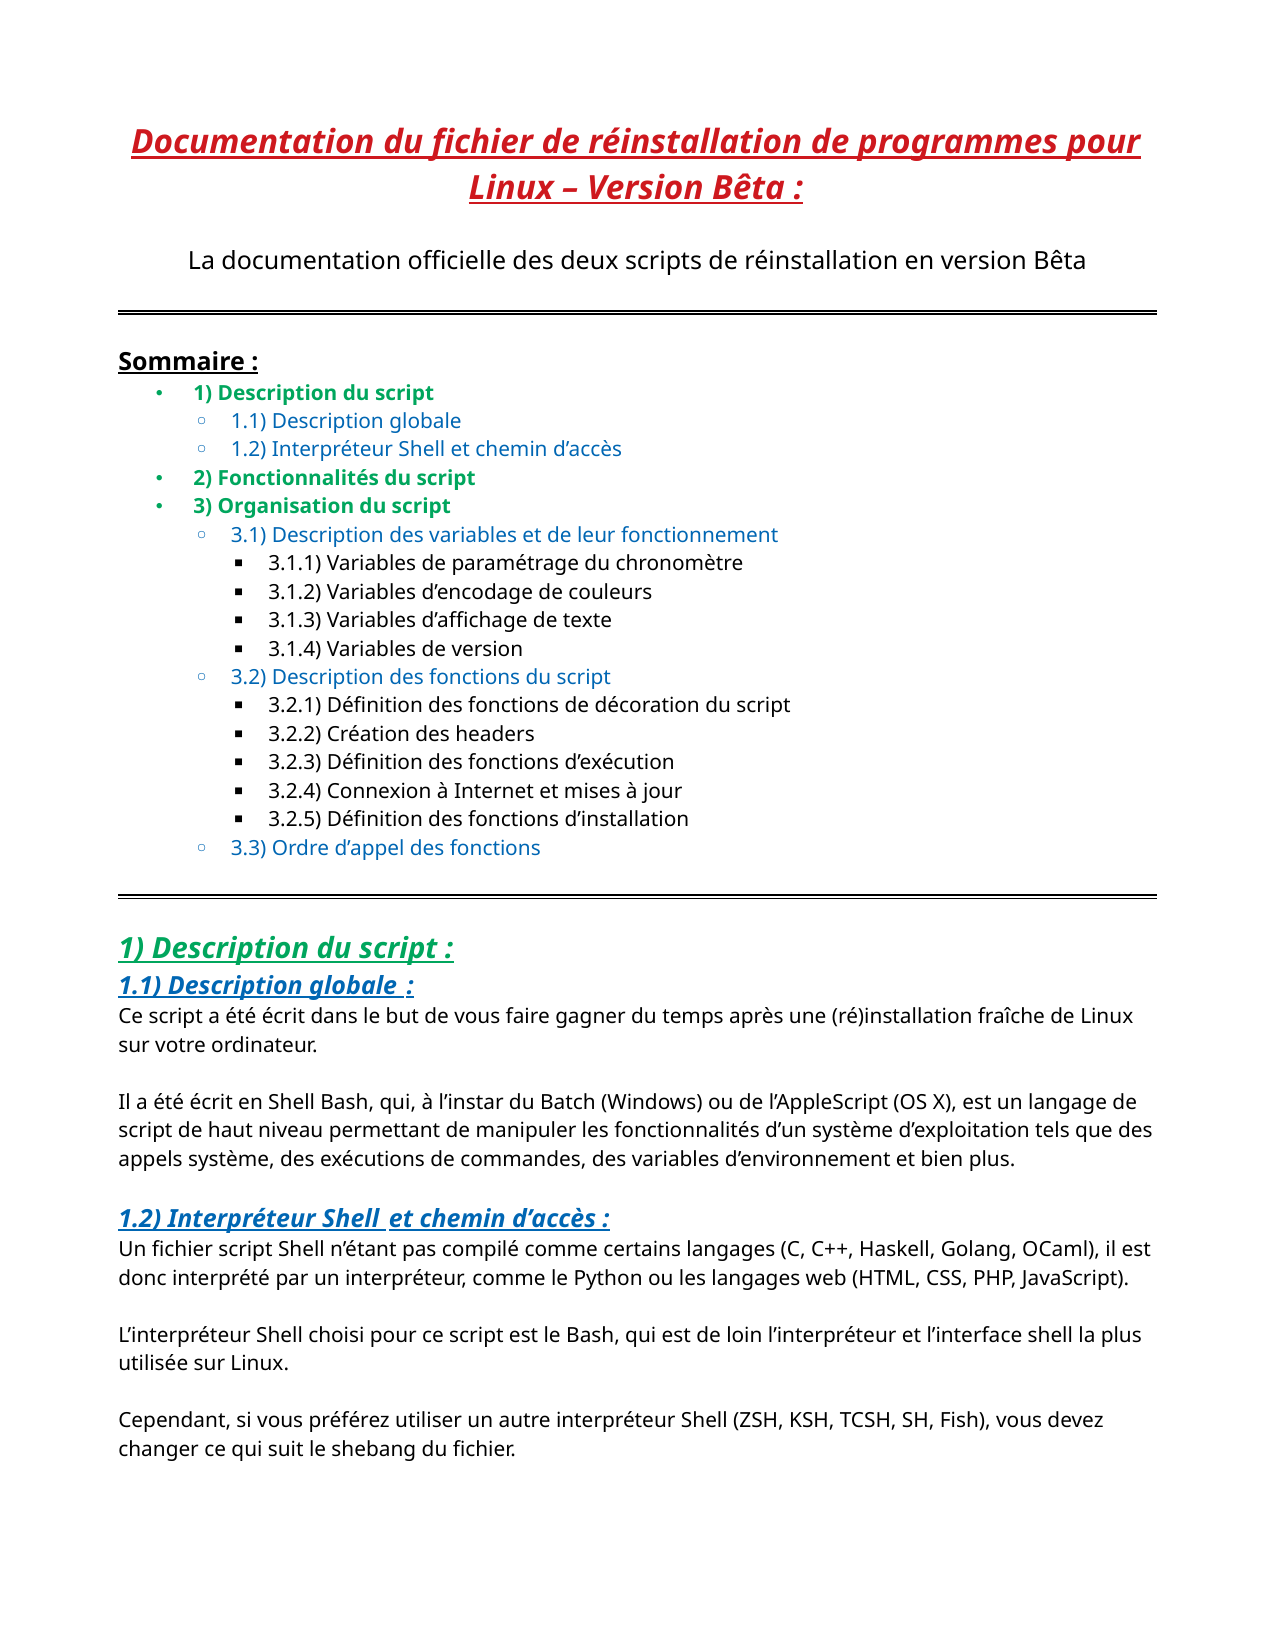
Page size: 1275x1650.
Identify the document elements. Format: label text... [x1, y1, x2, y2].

list 1.1) Description globale [193, 406, 1157, 434]
text Cependant, si vous préférez utiliser un autre interpréteur Shell (ZSH, KSH, TCSH, SH, Fish), vous devez changer ce qui suit le shebang du fichier. [118, 1405, 1157, 1462]
list 3.2.5) Définition des fonctions d’installation [231, 804, 1157, 833]
text Documentation du fichier de réinstallation de programmes pour Linux – Version Bêta : [118, 118, 1157, 209]
list 3.1.3) Variables d’affichage de texte [231, 605, 1157, 634]
list 3.3) Ordre d’appel des fonctions [193, 833, 1157, 861]
list 3) Organisation du script [156, 491, 1157, 520]
list 3.1.1) Variables de paramétrage du chronomètre [231, 548, 1157, 577]
list 2) Fonctionnalités du script [156, 463, 1157, 491]
list 3.1.2) Variables d’encodage de couleurs [231, 577, 1157, 605]
list 1) Description du script [156, 378, 1157, 406]
text La documentation officielle des deux scripts de réinstallation en version Bêta [118, 243, 1157, 277]
list 1.2) Interpréteur Shell et chemin d’accès [193, 434, 1157, 463]
text Ce script a été écrit dans le but de vous faire gagner du temps après une (ré)installation fraîche de Linux sur votre ordinateur. [118, 1001, 1157, 1058]
list 3.1) Description des variables et de leur fonctionnement [193, 520, 1157, 548]
list 3.2.4) Connexion à Internet et mises à jour [231, 776, 1157, 804]
list 3.2.2) Création des headers [231, 719, 1157, 747]
text Un fichier script Shell n’étant pas compilé comme certains langages (C, C++, Haskell, Golang, OCaml), il est donc interprété par un interpréteur, comme le Python ou les langages web (HTML, CSS, PHP, JavaScript). [118, 1234, 1157, 1291]
text L’interpréteur Shell choisi pour ce script est le Bash, qui est de loin l’interpréteur et l’interface shell la plus utilisée sur Linux. [118, 1320, 1157, 1377]
list 3.2.3) Définition des fonctions d’exécution [231, 747, 1157, 776]
text Il a été écrit en Shell Bash, qui, à l’instar du Batch (Windows) ou de l’AppleScript (OS X), est un langage de script de haut niveau permettant de manipuler les fonctionnalités d’un système d’exploitation tels que des appels système, des exécutions de commandes, des variables d’environnement et bien plus. [118, 1087, 1157, 1172]
text 1.1) Description globale : [118, 967, 1157, 1001]
text 1) Description du script : [118, 928, 1157, 967]
text Sommaire : [118, 344, 1157, 378]
list 3.2.1) Définition des fonctions de décoration du script [231, 691, 1157, 719]
list 3.2) Description des fonctions du script [193, 662, 1157, 691]
text 1.2) Interpréteur Shell et chemin d’accès : [118, 1201, 1157, 1234]
list 3.1.4) Variables de version [231, 634, 1157, 662]
